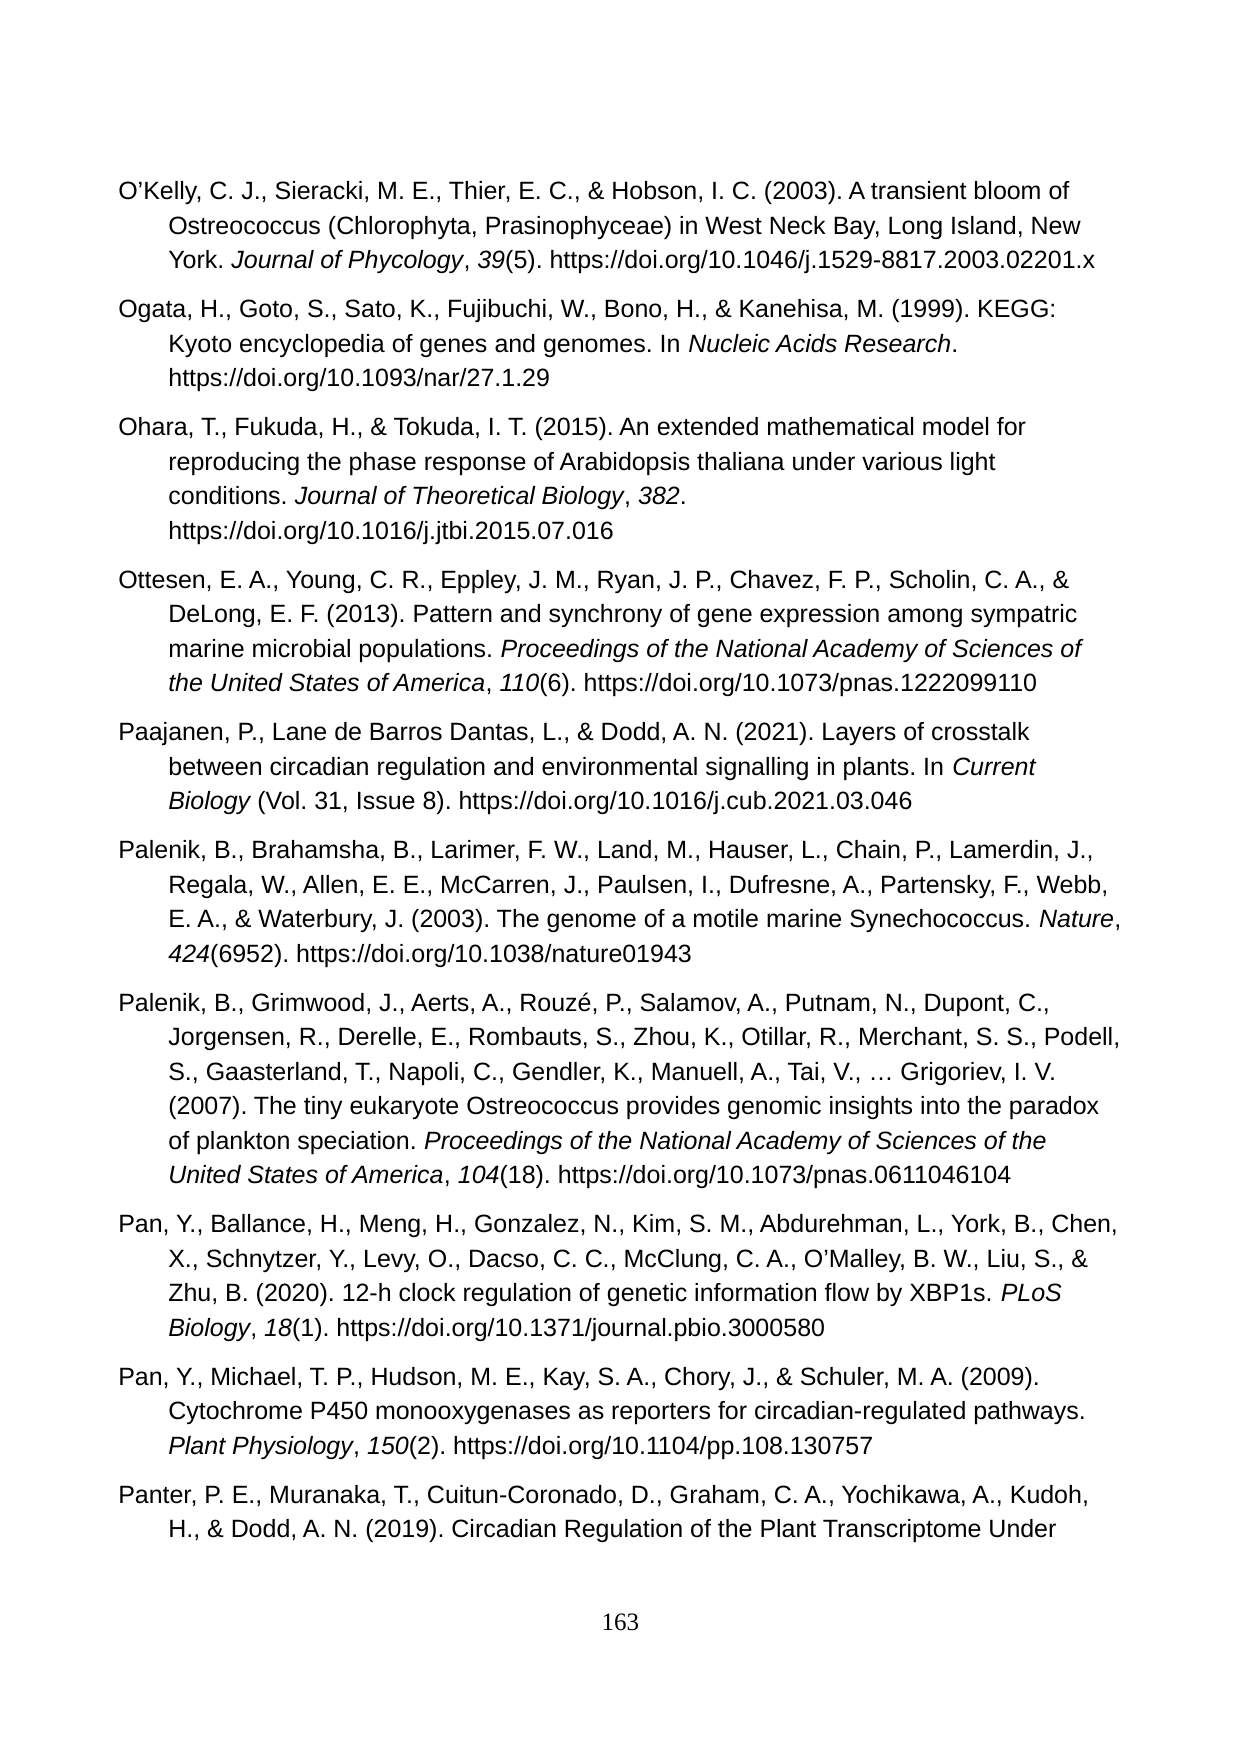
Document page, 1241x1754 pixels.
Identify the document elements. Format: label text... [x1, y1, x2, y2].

text Panter, P. E., Muranaka, T., Cuitun-Coronado, D., Graham, C. A., Yochikawa, A., Kudoh, H., & Dodd, A. N. (2019). Circadian Regulation of the Plant Transcriptome Under [118, 1480, 1122, 1543]
text Ottesen, E. A., Young, C. R., Eppley, J. M., Ryan, J. P., Chavez, F. P., Scholin, C. A., & DeLong, E. F. (2013). Pattern and synchrony of gene expression among sympatric marine microbial populations. Proceedings of the National Academy of Sciences of the United States of America, 110(6). https://doi.org/10.1073/pnas.1222099110 [118, 565, 1122, 697]
text Palenik, B., Grimwood, J., Aerts, A., Rouzé, P., Salamov, A., Putnam, N., Dupont, C., Jorgensen, R., Derelle, E., Rombauts, S., Zhou, K., Otillar, R., Merchant, S. S., Podell, S., Gaasterland, T., Napoli, C., Gendler, K., Manuell, A., Tai, V., … Grigoriev, I. V. (2007). The tiny eukaryote Ostreococcus provides genomic insights into the paradox of plankton speciation. Proceedings of the National Academy of Sciences of the United States of America, 104(18). https://doi.org/10.1073/pnas.0611046104 [118, 988, 1122, 1189]
text Ogata, H., Goto, S., Sato, K., Fujibuchi, W., Bono, H., & Kanehisa, M. (1999). KEGG: Kyoto encyclopedia of genes and genomes. In Nucleic Acids Research. https://doi.org/10.1093/nar/27.1.29 [118, 294, 1122, 392]
text Pan, Y., Ballance, H., Meng, H., Gonzalez, N., Kim, S. M., Abdurehman, L., York, B., Chen, X., Schnytzer, Y., Levy, O., Dacso, C. C., McClung, C. A., O’Malley, B. W., Liu, S., & Zhu, B. (2020). 12-h clock regulation of genetic information flow by XBP1s. PLoS Biology, 18(1). https://doi.org/10.1371/journal.pbio.3000580 [118, 1209, 1122, 1342]
text Pan, Y., Michael, T. P., Hudson, M. E., Kay, S. A., Chory, J., & Schuler, M. A. (2009). Cytochrome P450 monooxygenases as reporters for circadian-regulated pathways. Plant Physiology, 150(2). https://doi.org/10.1104/pp.108.130757 [118, 1362, 1122, 1459]
text O’Kelly, C. J., Sieracki, M. E., Thier, E. C., & Hobson, I. C. (2003). A transient bloom of Ostreococcus (Chlorophyta, Prasinophyceae) in West Neck Bay, Long Island, New York. Journal of Phycology, 39(5). https://doi.org/10.1046/j.1529-8817.2003.02201.x [118, 176, 1122, 274]
text Ohara, T., Fukuda, H., & Tokuda, I. T. (2015). An extended mathematical model for reproducing the phase response of Arabidopsis thaliana under various light conditions. Journal of Theoretical Biology, 382. https://doi.org/10.1016/j.jtbi.2015.07.016 [118, 412, 1122, 544]
text Palenik, B., Brahamsha, B., Larimer, F. W., Land, M., Hauser, L., Chain, P., Lamerdin, J., Regala, W., Allen, E. E., McCarren, J., Paulsen, I., Dufresne, A., Partensky, F., Webb, E. A., & Waterbury, J. (2003). The genome of a motile marine Synechococcus. Nature, 424(6952). https://doi.org/10.1038/nature01943 [118, 835, 1122, 968]
text Paajanen, P., Lane de Barros Dantas, L., & Dodd, A. N. (2021). Layers of crosstalk between circadian regulation and environmental signalling in plants. In Current Biology (Vol. 31, Issue 8). https://doi.org/10.1016/j.cub.2021.03.046 [118, 717, 1122, 815]
